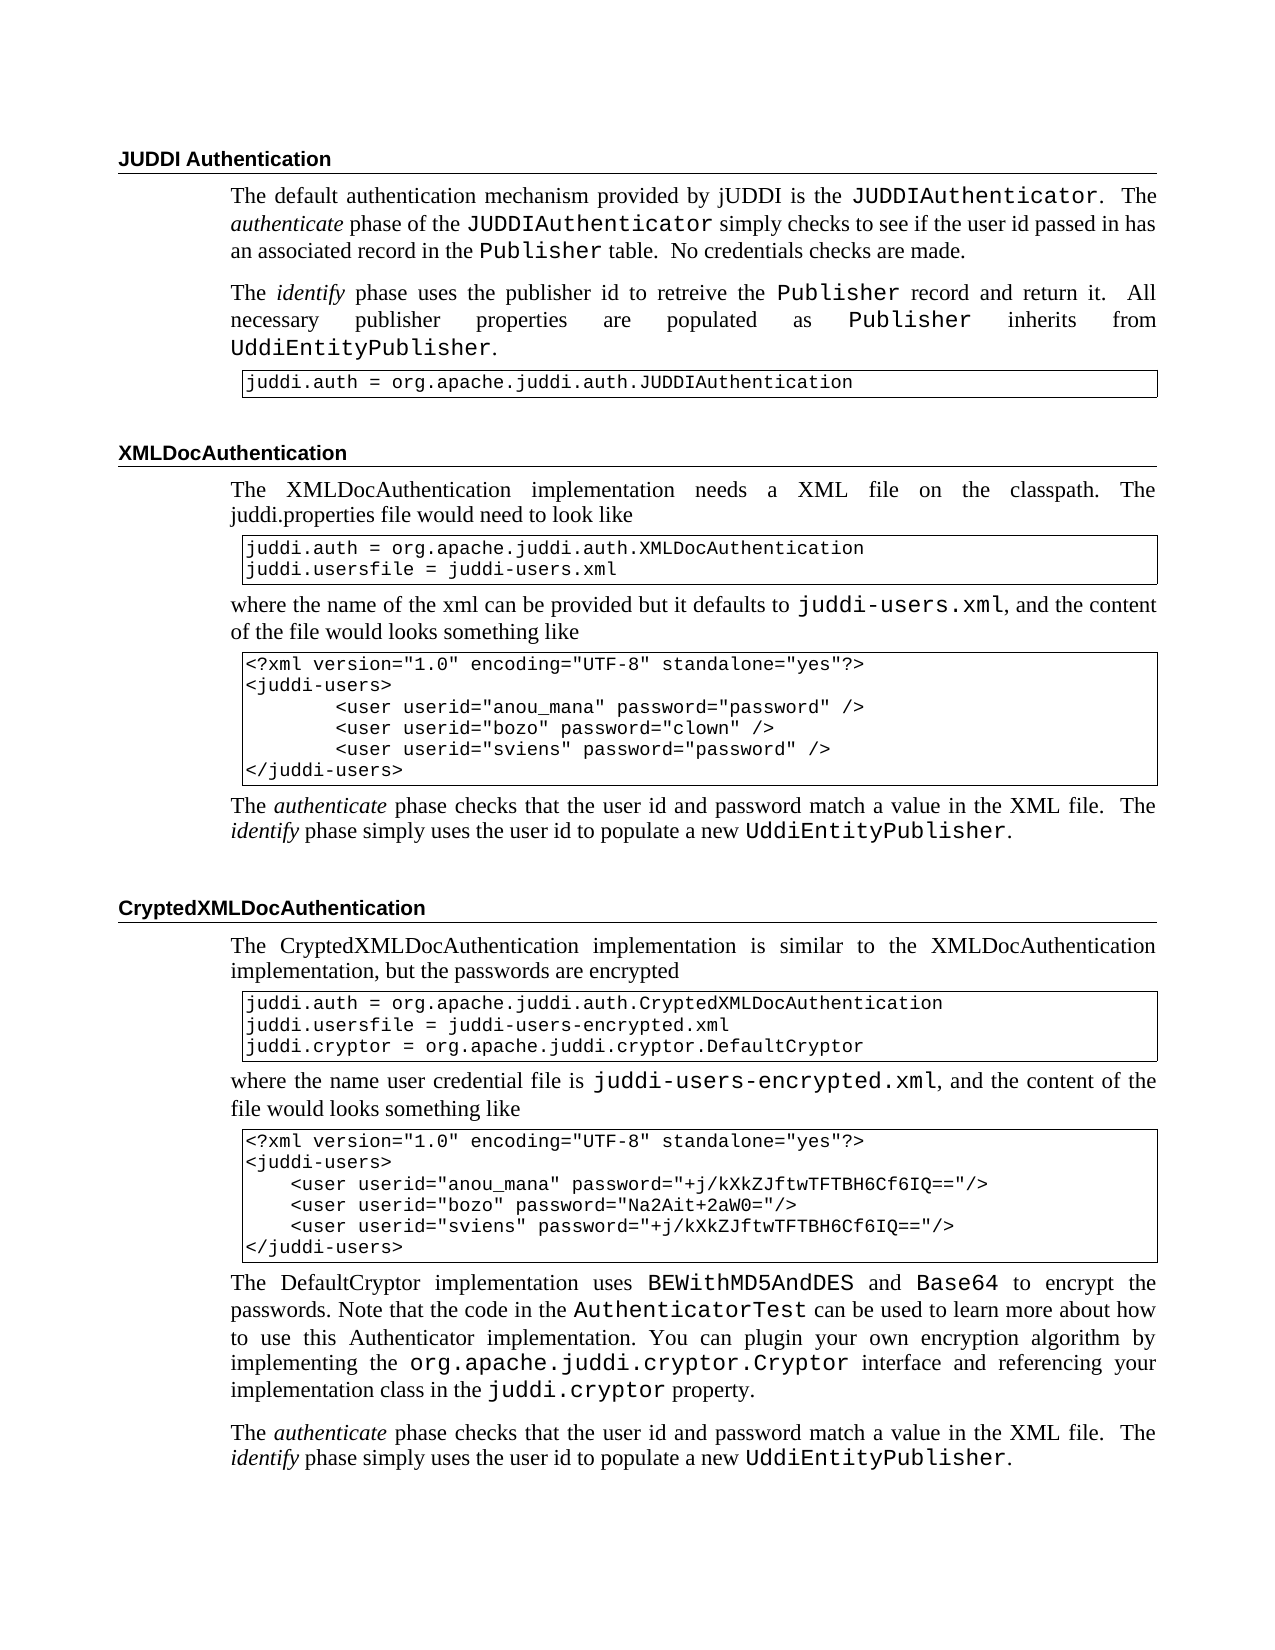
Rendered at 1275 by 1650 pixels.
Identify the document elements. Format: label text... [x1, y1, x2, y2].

text The CryptedXMLDocAuthentication implementation is similar to the XMLDocAuthentication implementation, but the passwords are encrypted [230, 933, 1157, 983]
text <?xml version="1.0" encoding="UTF-8" standalone="yes"?> [243, 1130, 1157, 1150]
text juddi.auth = org.apache.juddi.auth.CryptedXMLDocAuthentication [243, 992, 1157, 1012]
text <juddi-users> [243, 1150, 1157, 1171]
text <user userid="anou_mana" password="password" /> [243, 694, 1157, 716]
subtitle JUDDI Authentication [118, 147, 1157, 173]
text <user userid="anou_mana" password="+j/kXkZJftwTFTBH6Cf6IQ=="/> [243, 1171, 1157, 1192]
text The identify phase uses the publisher id to retreive the Publisher record and return it. All necessary publisher properties are populated as Publisher inherits from UddiEntityPublisher. [230, 280, 1157, 362]
text juddi.usersfile = juddi-users.xml [243, 557, 1157, 584]
text The default authentication mechanism provided by jUDDI is the JUDDIAuthenticator. The authenticate phase of the JUDDIAuthenticator simply checks to see if the user id passed in has an associated record in the Publisher table. No credentials checks are made. [230, 183, 1157, 265]
text <user userid="sviens" password="password" /> [243, 737, 1157, 758]
text where the name of the xml can be provided but it defaults to juddi-users.xml, and the content of the file would looks something like [230, 592, 1157, 644]
text juddi.auth = org.apache.juddi.auth.XMLDocAuthentication [243, 536, 1157, 557]
text The authenticate phase checks that the user id and password match a value in the XML file. The identify phase simply uses the user id to populate a new UddiEntityPublisher. [230, 793, 1157, 846]
subtitle XMLDocAuthentication [118, 441, 1157, 466]
subtitle CryptedXMLDocAuthentication [118, 897, 1157, 922]
text The authenticate phase checks that the user id and password match a value in the XML file. The identify phase simply uses the user id to populate a new UddiEntityPublisher. [230, 1419, 1157, 1472]
text The DefaultCryptor implementation uses BEWithMD5AndDES and Base64 to encrypt the passwords. Note that the code in the AuthenticatorTest can be used to learn more about how to use this Authenticator implementation. You can plugin your own encryption algorithm by implementing the org.apache.juddi.cryptor.Cryptor interface and referencing your implementation class in the juddi.cryptor property. [230, 1270, 1157, 1404]
text The XMLDocAuthentication implementation needs a XML file on the classpath. The juddi.properties file would need to look like [230, 477, 1157, 528]
text <?xml version="1.0" encoding="UTF-8" standalone="yes"?> [243, 653, 1157, 673]
text <user userid="sviens" password="+j/kXkZJftwTFTBH6Cf6IQ=="/> [243, 1214, 1157, 1235]
text where the name user credential file is juddi-users-encrypted.xml, and the content of the file would looks something like [230, 1068, 1157, 1121]
text <user userid="bozo" password="clown" /> [243, 716, 1157, 737]
text </juddi-users> [243, 1235, 1157, 1262]
text juddi.cryptor = org.apache.juddi.cryptor.DefaultCryptor [243, 1033, 1157, 1061]
text <juddi-users> [243, 673, 1157, 694]
text juddi.auth = org.apache.juddi.auth.JUDDIAuthentication [243, 371, 1157, 397]
text juddi.usersfile = juddi-users-encrypted.xml [243, 1012, 1157, 1033]
text </juddi-users> [243, 758, 1157, 785]
text <user userid="bozo" password="Na2Ait+2aW0="/> [243, 1192, 1157, 1214]
